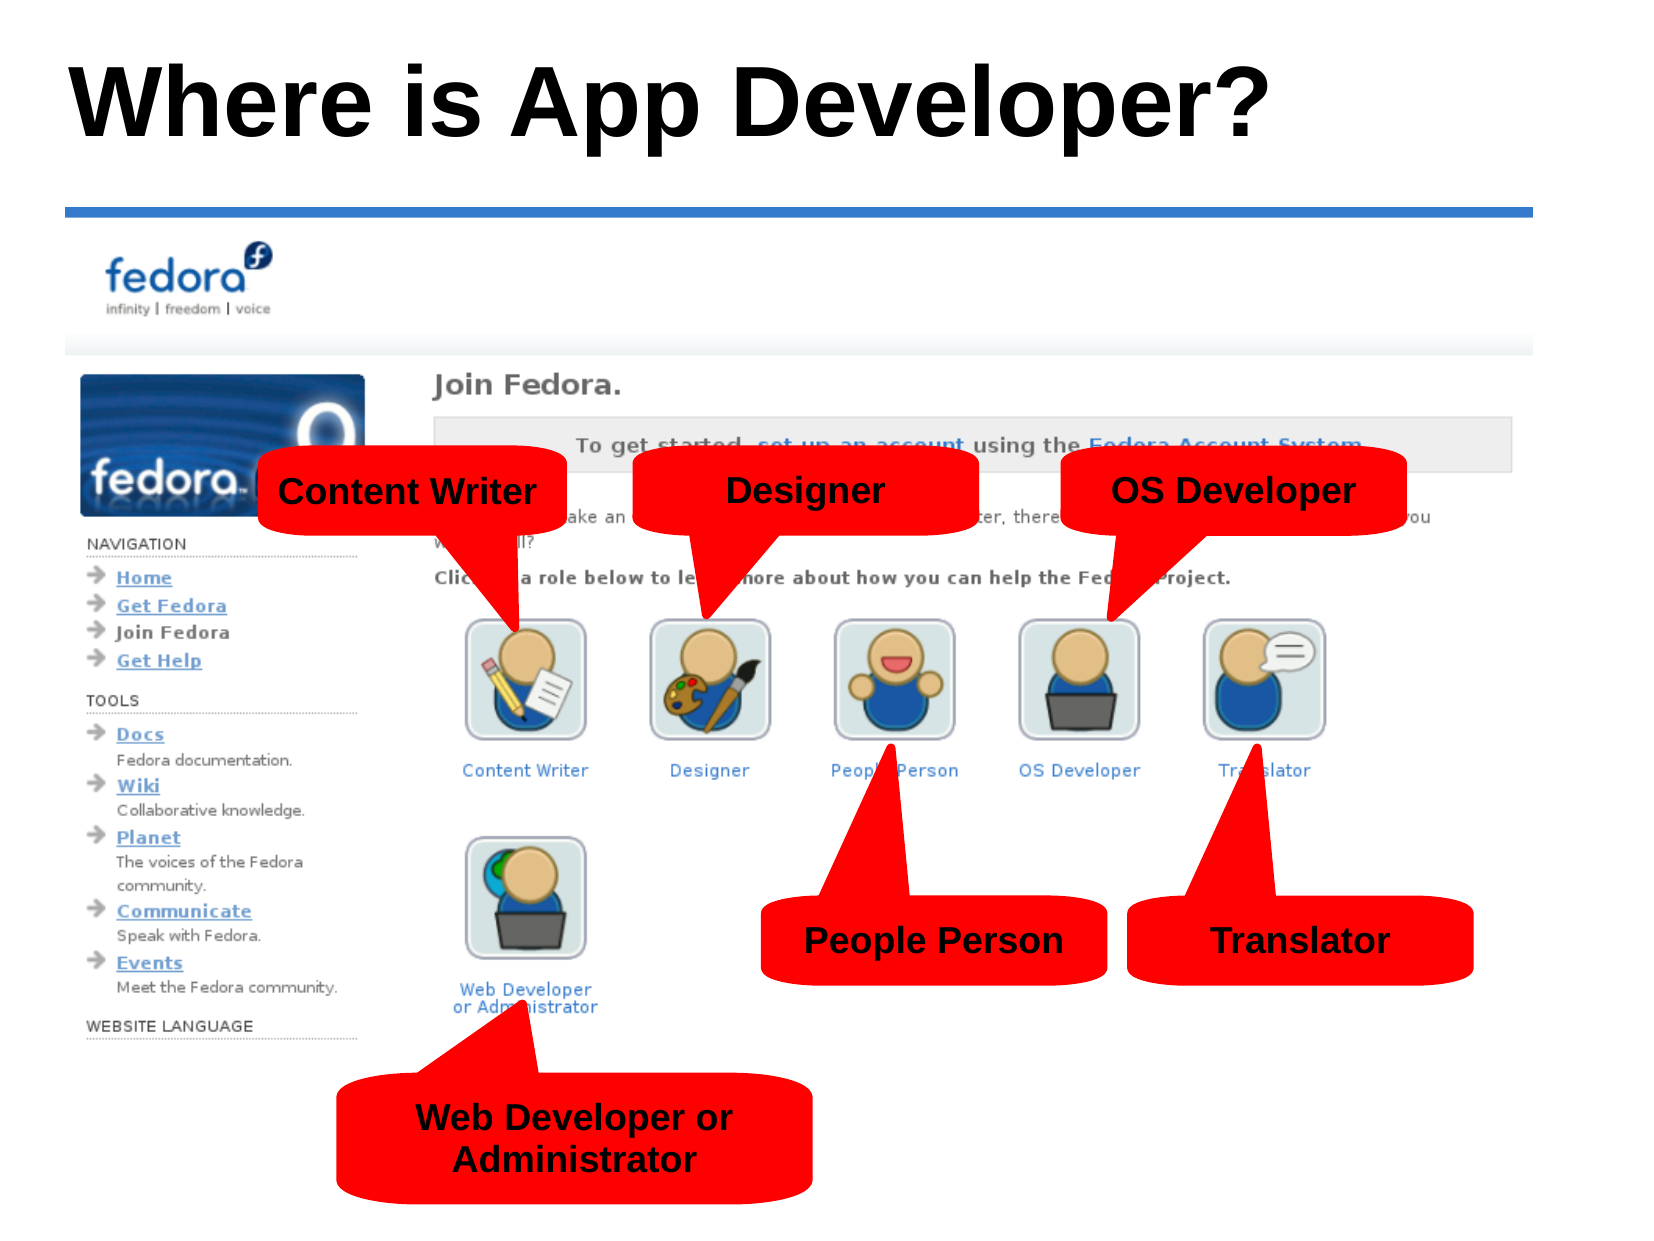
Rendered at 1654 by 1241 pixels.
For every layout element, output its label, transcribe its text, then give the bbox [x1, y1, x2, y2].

text_box Designer [636, 449, 975, 615]
text_box [265, 449, 563, 524]
picture [65, 207, 1533, 1043]
text_box Translator [1131, 747, 1470, 982]
text_box People Person [765, 747, 1103, 982]
text_box Content Writer [258, 459, 558, 526]
text_box Web Developer or Administrator [340, 1004, 809, 1201]
text_box OS Developer [1064, 450, 1403, 618]
text_box Where is App Developer? [49, 33, 1295, 170]
text_box [273, 526, 552, 628]
